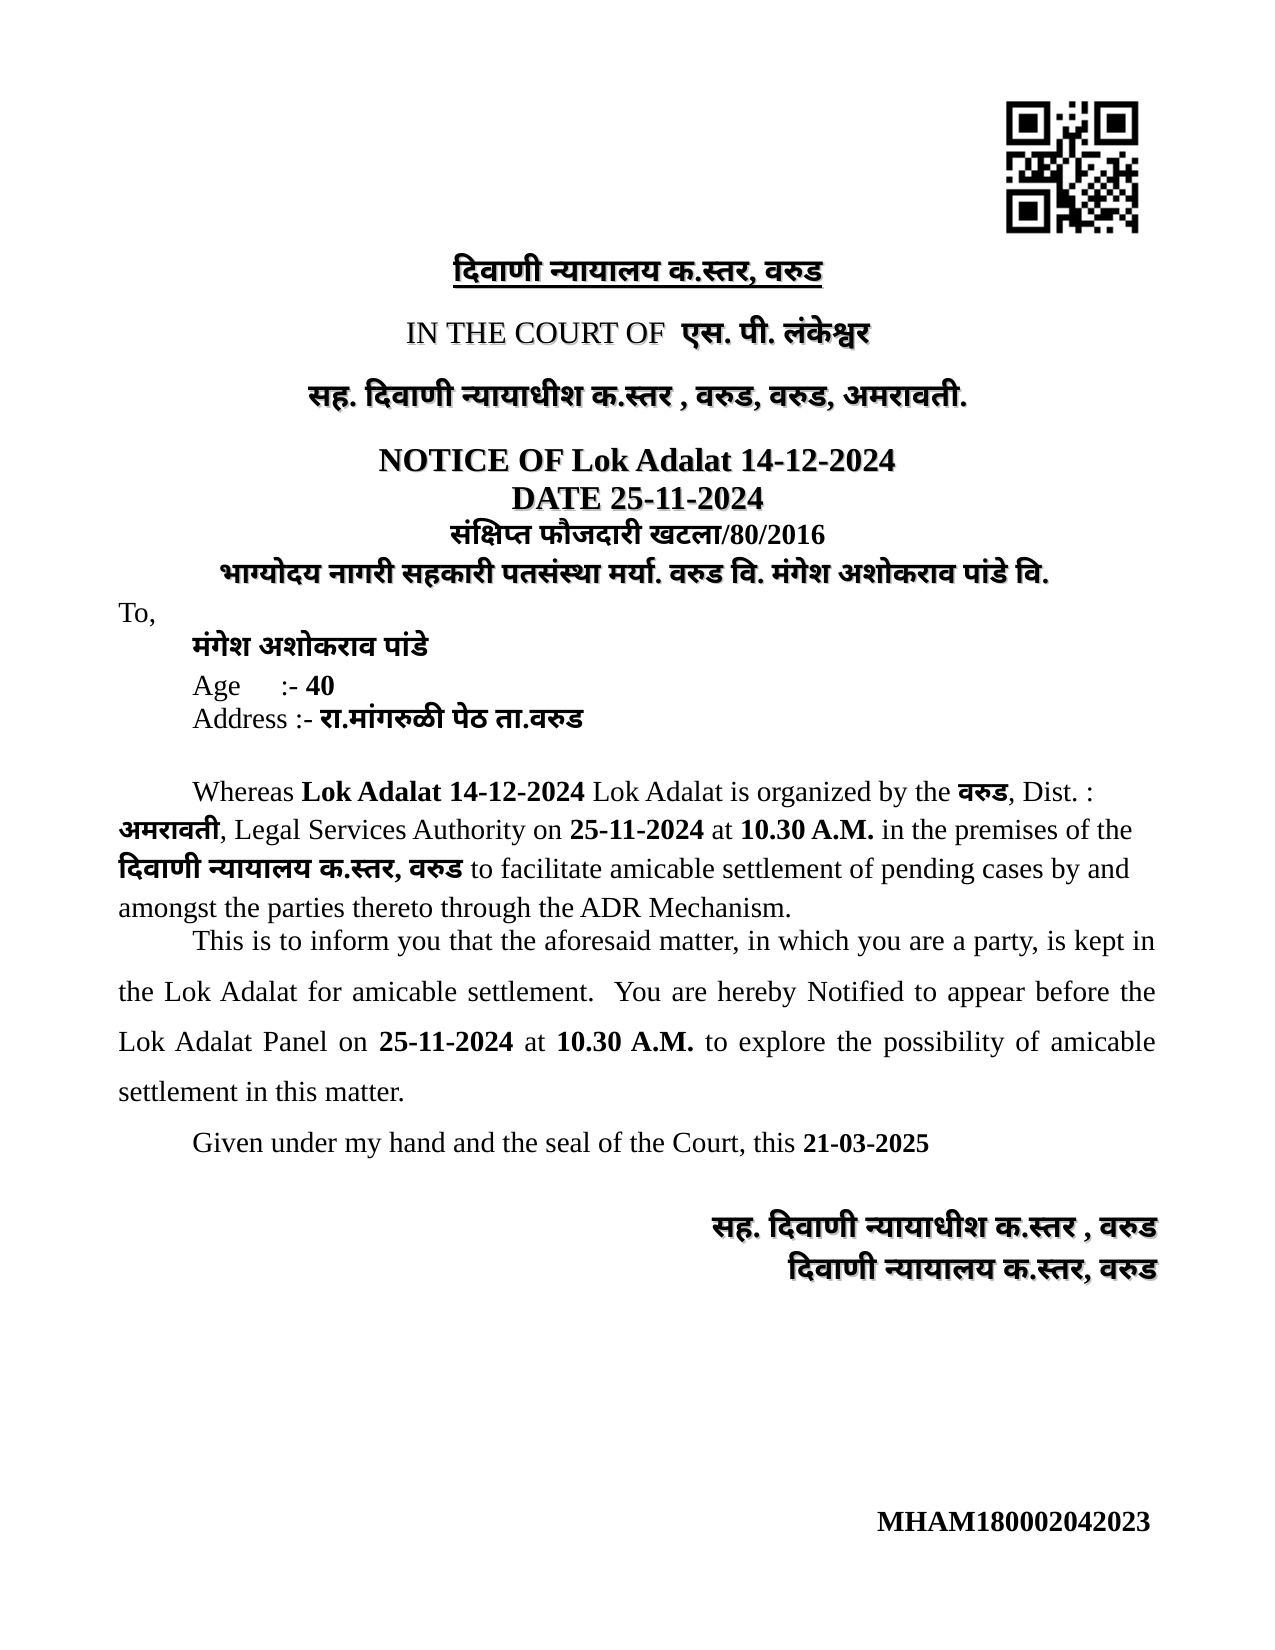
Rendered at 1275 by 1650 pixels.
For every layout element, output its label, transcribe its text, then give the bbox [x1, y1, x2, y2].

text NOTICE OF Lok Adalat 14-12-2024 [118, 440, 1157, 478]
text Given under my hand and the seal of the Court, this 21-03-2025 [118, 1125, 1157, 1158]
text DATE 25-11-2024 [118, 478, 1157, 517]
table_header MHAM180002042023 [864, 1499, 1156, 1543]
text IN THE COURT OF एस. पी. लंकेश्वर [118, 314, 1157, 356]
text दिवाणी न्यायालय क.स्तर, वरुड [118, 252, 1157, 294]
text सह. दिवाणी न्यायाधीश क.स्तर , वरुड [118, 1209, 1157, 1251]
table_cell [864, 85, 1156, 252]
text Whereas Lok Adalat 14-12-2024 Lok Adalat is organized by the वरुड, Dist. : अमरावती, Legal Services Authority on 25-11-2024 at 10.30 A.M. in the premises of the दिवाणी न्यायालय क.स्तर, वरुड to facilitate amicable settlement of pending cases by and amongst the parties thereto through the ADR Mechanism. [118, 774, 1157, 923]
text This is to inform you that the aforesaid matter, in which you are a party, is kept in the Lok Adalat for amicable settlement. You are hereby Notified to appear before the Lok Adalat Panel on 25-11-2024 at 10.30 A.M. to explore the possibility of amicable settlement in this matter. [118, 923, 1157, 1108]
text संक्षिप्त फौजदारी खटला/80/2016 [118, 517, 1157, 556]
text सह. दिवाणी न्यायाधीश क.स्तर , वरुड, वरुड, अमरावती. [118, 377, 1157, 419]
text भाग्योदय नागरी सहकारी पतसंस्था मर्या. वरुड वि. मंगेश अशोकराव पांडे वि. [118, 556, 1157, 595]
text To, [118, 595, 1157, 629]
text मंगेश अशोकराव पांडे [118, 629, 1157, 668]
picture [994, 89, 1151, 246]
text Address :- रा.मांगरुळी पेठ ता.वरुड [118, 701, 1157, 741]
text Age :- 40 [118, 668, 1157, 701]
text दिवाणी न्यायालय क.स्तर, वरुड [118, 1251, 1157, 1292]
